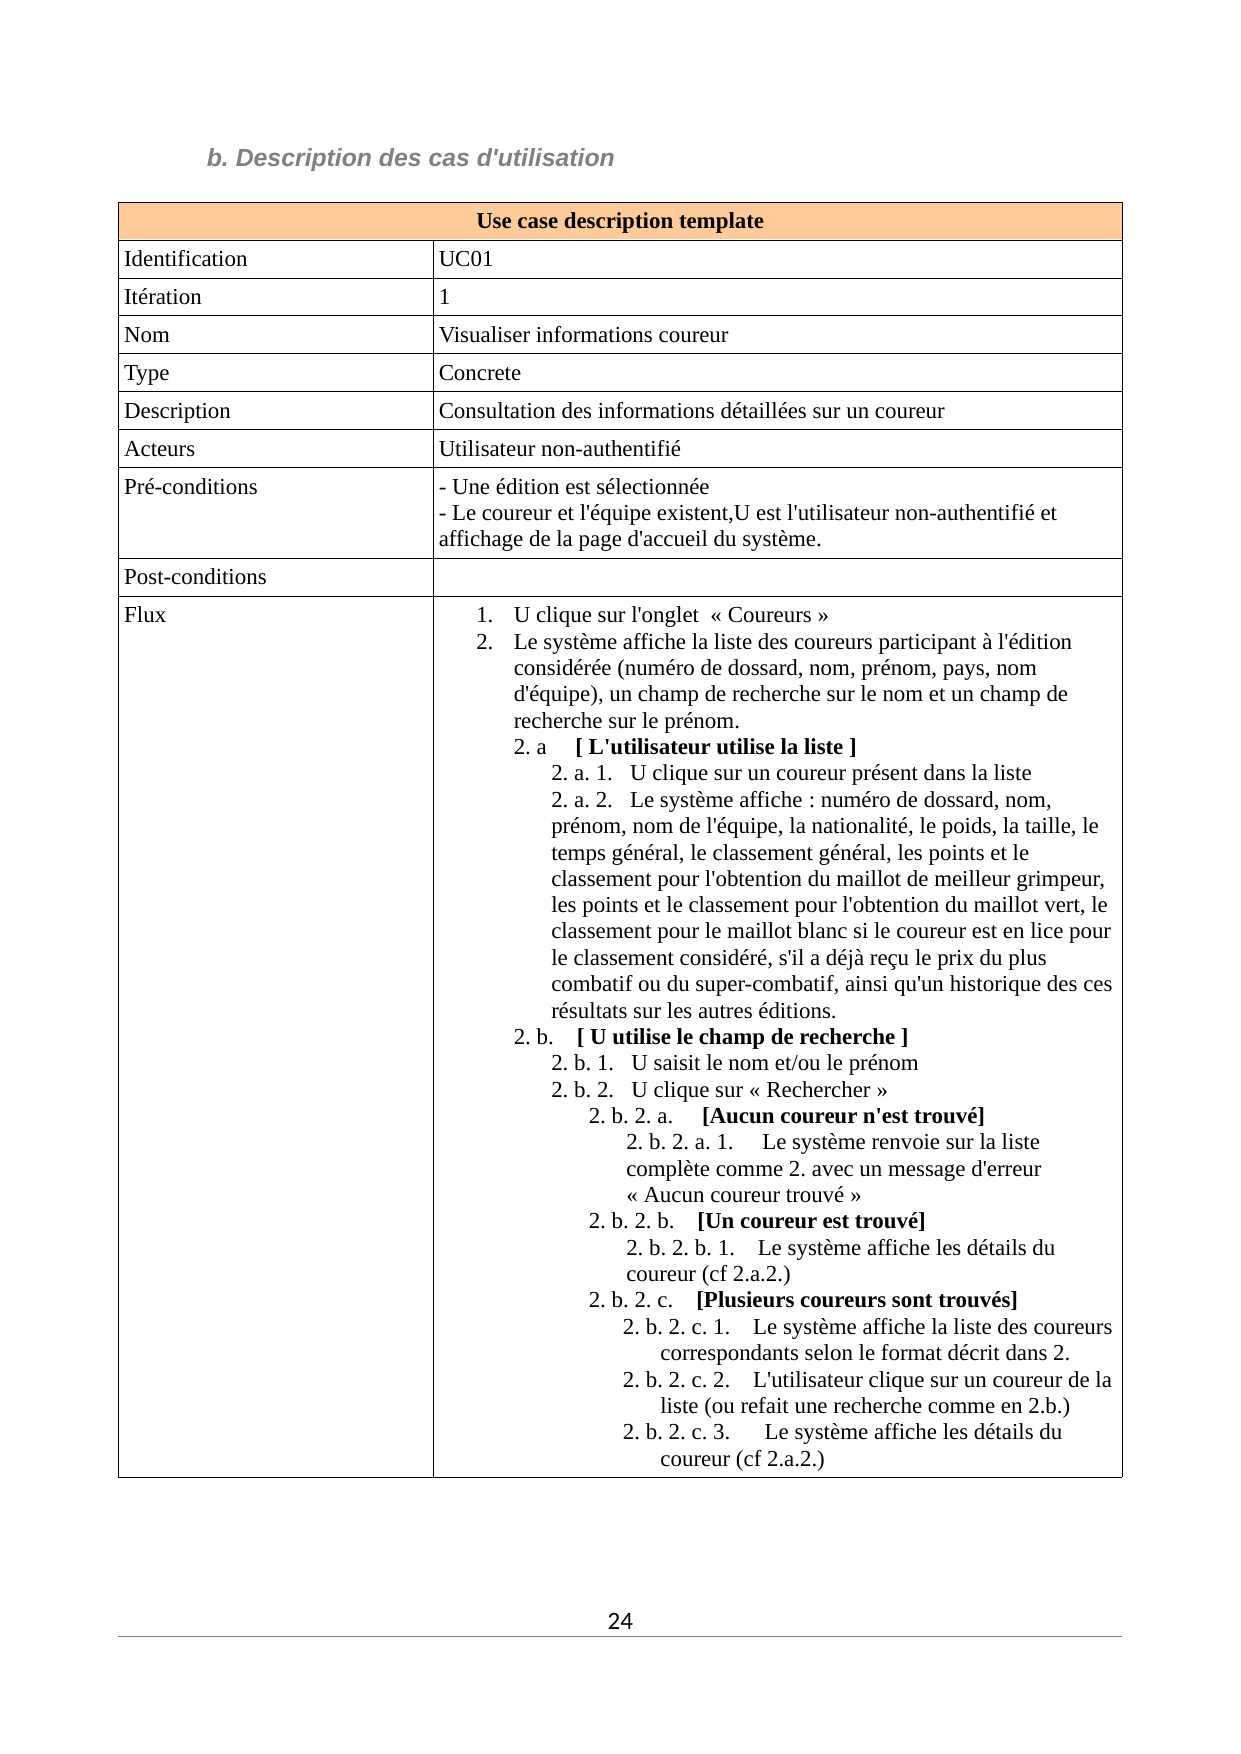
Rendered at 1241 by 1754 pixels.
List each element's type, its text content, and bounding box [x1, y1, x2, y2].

table_cell Concrete [434, 354, 1122, 391]
table_cell Itération [119, 279, 433, 315]
table_cell Pré-conditions [119, 468, 433, 558]
table_cell Consultation des informations détaillées sur un coureur [434, 392, 1122, 429]
table_cell Identification [119, 241, 433, 277]
table_cell Type [119, 354, 433, 391]
table_cell Flux [119, 597, 433, 1477]
table_cell UC01 [434, 241, 1122, 277]
table_cell Utilisateur non-authentifié [434, 430, 1122, 467]
table_cell [434, 559, 1122, 596]
table_cell Visualiser informations coureur [434, 316, 1122, 353]
table_cell - Une édition est sélectionnée - Le coureur et l'équipe existent,U est l'utilisateur non-authentifié et affichage de la page d'accueil du système. [434, 468, 1122, 558]
table_cell Description [119, 392, 433, 429]
table_cell Nom [119, 316, 433, 353]
table_cell 1 [434, 279, 1122, 315]
table_header Use case description template [119, 203, 1122, 239]
table_cell Post-conditions [119, 559, 433, 596]
subtitle Description des cas d'utilisation [207, 143, 1122, 171]
table_cell U clique sur l'onglet « Coureurs » Le système affiche la liste des coureurs participant à l'édition considérée (numéro de dossard, nom, prénom, pays, nom d'équipe), un champ de recherche sur le nom et un champ de recherche sur le prénom. 2. a [ L'utilisateur utilise la liste ] 2. a. 1. U clique sur un coureur présent dans la liste 2. a. 2. Le système affiche : numéro de dossard, nom, prénom, nom de l'équipe, la nationalité, le poids, la taille, le temps général, le classement général, les points et le classement pour l'obtention du maillot de meilleur grimpeur, les points et le classement pour l'obtention du maillot vert, le classement pour le maillot blanc si le coureur est en lice pour le classement considéré, s'il a déjà reçu le prix du plus combatif ou du super-combatif, ainsi qu'un historique des ces résultats sur les autres éditions. 2. b. [ U utilise le champ de recherche ] 2. b. 1. U saisit le nom et/ou le prénom 2. b. 2. U clique sur « Rechercher » 2. b. 2. a. [Aucun coureur n'est trouvé] 2. b. 2. a. 1. Le système renvoie sur la liste complète comme 2. avec un message d'erreur « Aucun coureur trouvé » 2. b. 2. b. [Un coureur est trouvé] 2. b. 2. b. 1. Le système affiche les détails du coureur (cf 2.a.2.) 2. b. 2. c. [Plusieurs coureurs sont trouvés] 2. b. 2. c. 1. Le système affiche la liste des coureurs correspondants selon le format décrit dans 2. 2. b. 2. c. 2. L'utilisateur clique sur un coureur de la liste (ou refait une recherche comme en 2.b.) 2. b. 2. c. 3. Le système affiche les détails du coureur (cf 2.a.2.) [434, 597, 1122, 1477]
table_cell Acteurs [119, 430, 433, 467]
